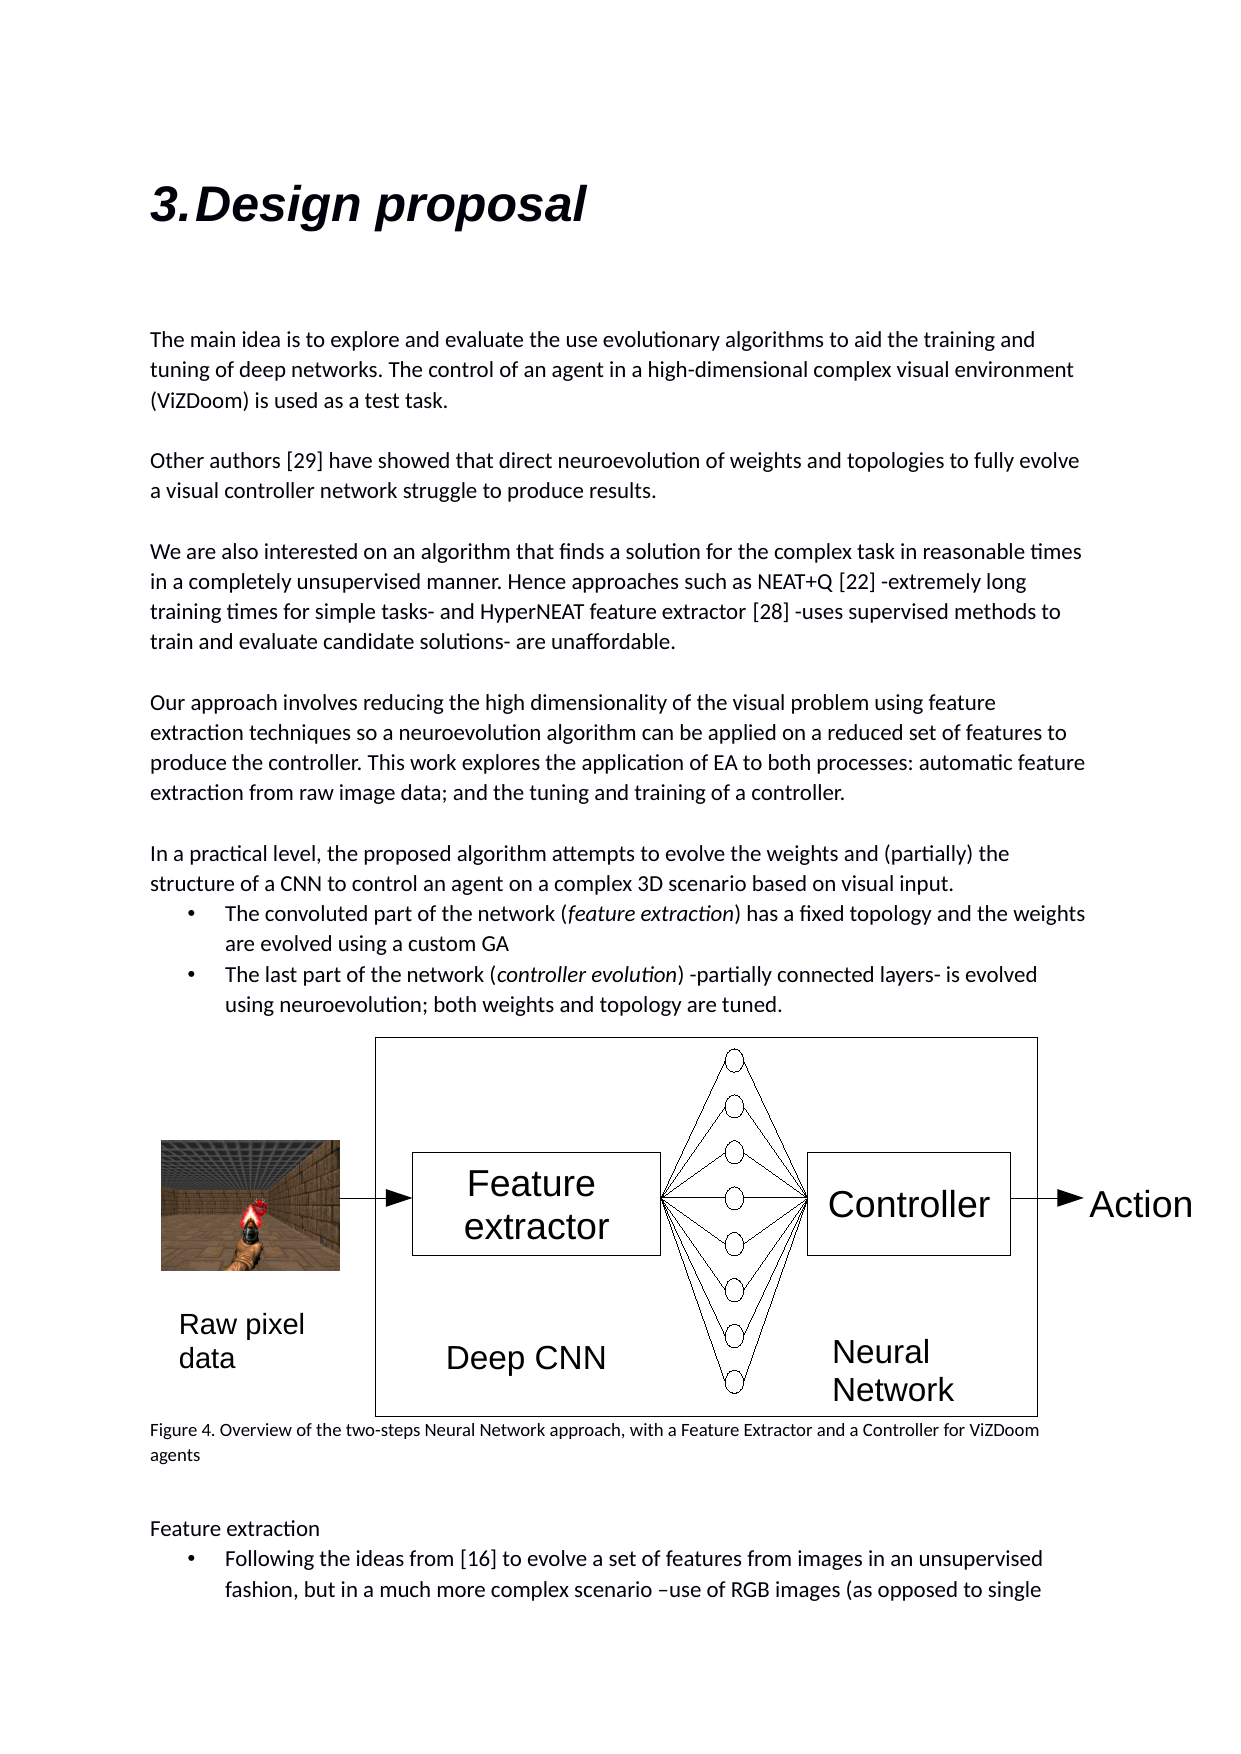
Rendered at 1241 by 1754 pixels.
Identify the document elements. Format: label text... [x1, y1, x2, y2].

picture [161, 1140, 340, 1271]
list The last part of the network (controller evolution) -partially connected layers- is evolved using neuroevolution; both weights and topology are tuned. [187, 960, 1090, 1018]
text The main idea is to explore and evaluate the use evolutionary algorithms to aid the training and tuning of deep networks. The control of an agent in a high-dimensional complex visual environment (ViZDoom) is used as a test task. [150, 325, 1090, 414]
text We are also interested on an algorithm that finds a solution for the complex task in reasonable times in a completely unsupervised manner. Hence approaches such as NEAT+Q [22]⁠ -extremely long training times for simple tasks- and HyperNEAT feature extractor [28]⁠ -uses supervised methods to train and evaluate candidate solutions- are unaffordable. [150, 537, 1090, 656]
list The convoluted part of the network (feature extraction) has a fixed topology and the weights are evolved using a custom GA [187, 899, 1090, 958]
text Our approach involves reducing the high dimensionality of the visual problem using feature extraction techniques so a neuroevolution algorithm can be applied on a reduced set of features to produce the controller. This work explores the application of EA to both processes: automatic feature extraction from raw image data; and the tuning and training of a controller. [150, 688, 1090, 807]
text Feature extraction [150, 1514, 1090, 1542]
text Figure 4. Overview of the two-steps Neural Network approach, with a Feature Extractor and a Controller for ViZDoom agents [150, 1037, 1090, 1466]
text In a practical level, the proposed algorithm attempts to evolve the weights and (partially) the structure of a CNN to control an agent on a complex 3D scenario based on visual input. [150, 839, 1090, 897]
list Following the ideas from [16]⁠ to evolve a set of features from images in an unsupervised fashion, but in a much more complex scenario –use of RGB images (as opposed to single [187, 1544, 1090, 1603]
subtitle Design proposal [150, 175, 1090, 232]
text Other authors [29]⁠ have showed that direct neuroevolution of weights and topologies to fully evolve a visual controller network struggle to produce results. [150, 446, 1090, 504]
